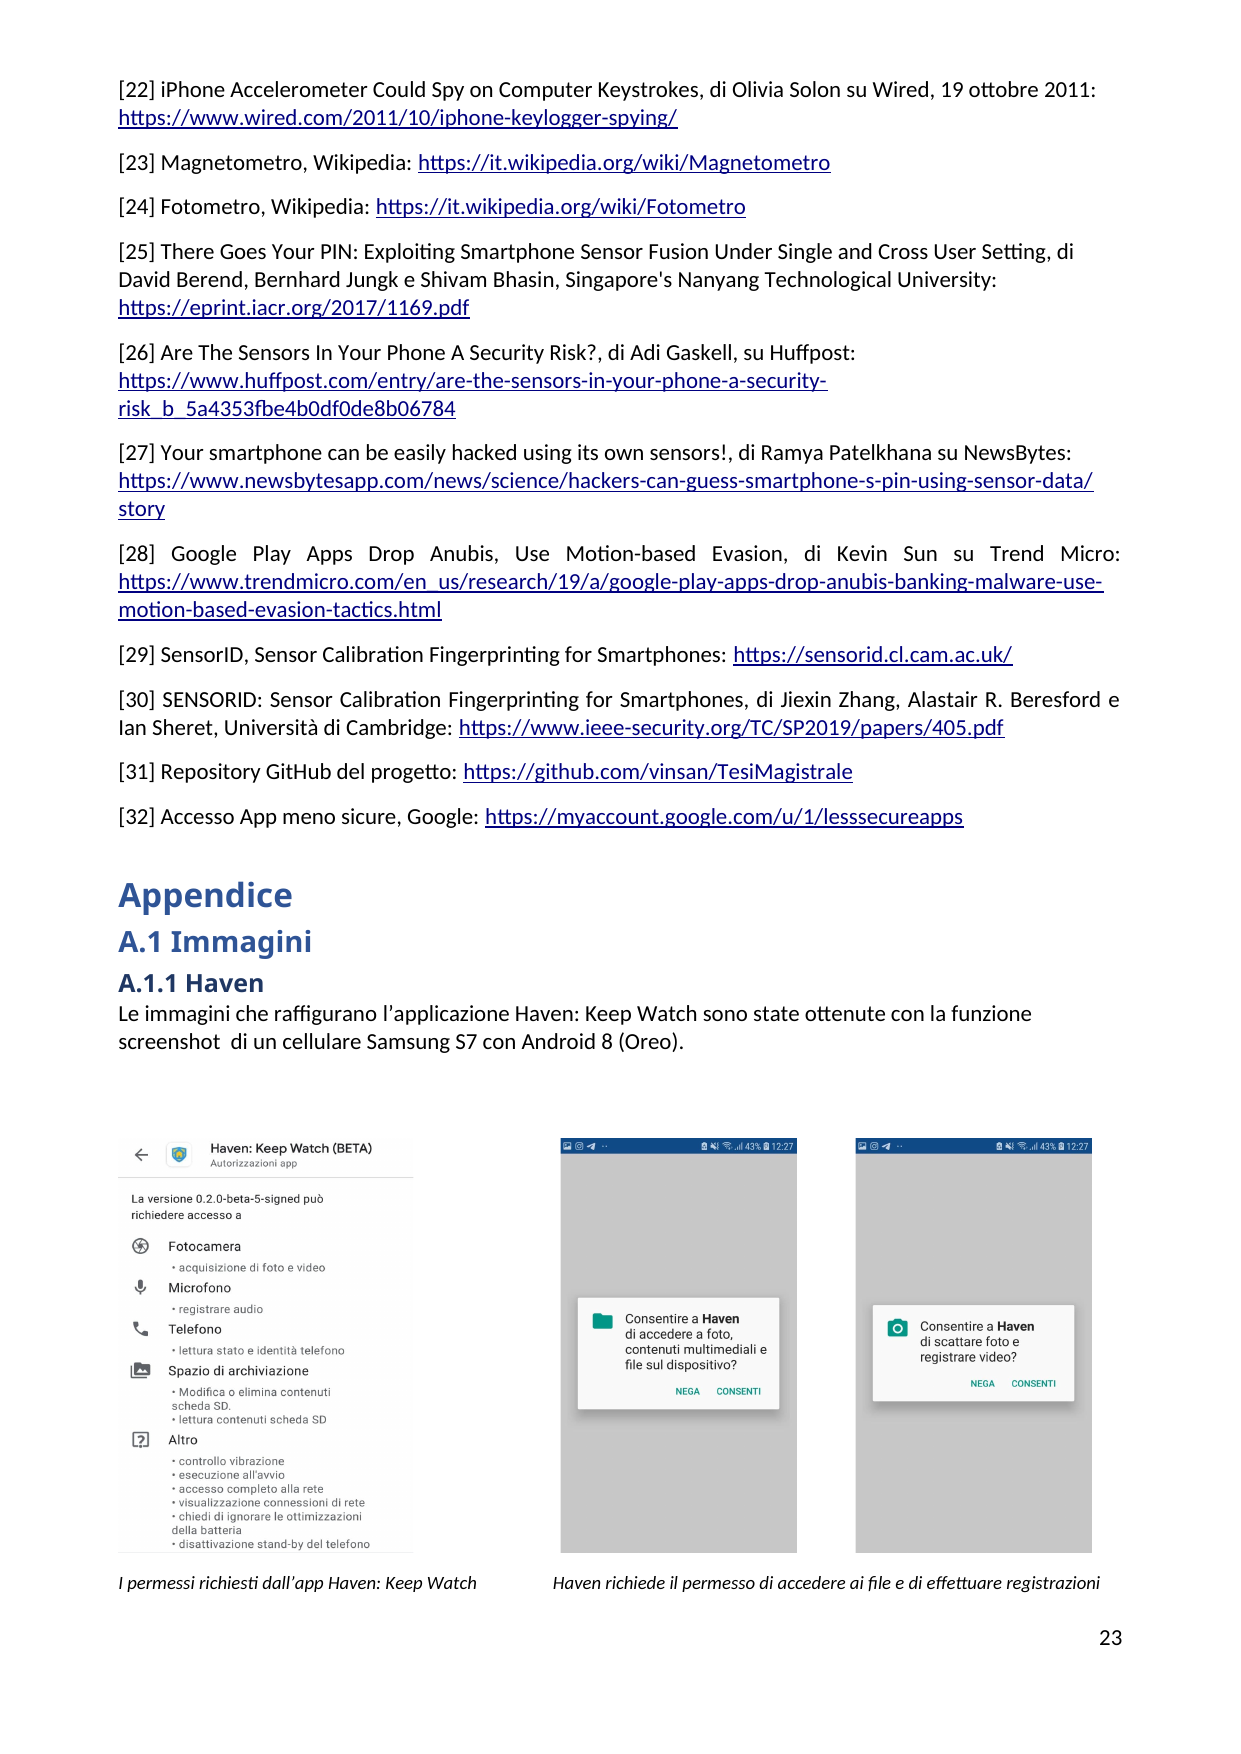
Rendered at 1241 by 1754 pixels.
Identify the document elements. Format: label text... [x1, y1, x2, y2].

text [24] Fotometro, Wikipedia: https://it.wikipedia.org/wiki/Fotometro [118, 192, 1122, 220]
text [28] Google Play Apps Drop Anubis, Use Motion-based Evasion, di Kevin Sun su Trend Micro: https://www.trendmicro.com/en_us/research/19/a/google-play-apps-drop-anubis-banking-malware-use-motion-based-evasion-tactics.html [118, 539, 1122, 623]
subtitle Appendice [118, 872, 1122, 917]
text [32] Accesso App meno sicure, Google: https://myaccount.google.com/u/1/lesssecureapps [118, 802, 1122, 830]
text [31] Repository GitHub del progetto: https://github.com/vinsan/TesiMagistrale [118, 757, 1122, 785]
text [30] SENSORID: Sensor Calibration Fingerprinting for Smartphones, di Jiexin Zhang, Alastair R. Beresford e Ian Sheret, Università di Cambridge: https://www.ieee-security.org/TC/SP2019/papers/405.pdf [118, 685, 1122, 741]
text [25] There Goes Your PIN: Exploiting Smartphone Sensor Fusion Under Single and Cross User Setting, di David Berend, Bernhard Jungk e Shivam Bhasin, Singapore's Nanyang Technological University: https://eprint.iacr.org/2017/1169.pdf [118, 237, 1122, 321]
text Le immagini che raffigurano l’applicazione Haven: Keep Watch sono state ottenute con la funzione screenshot di un cellulare Samsung S7 con Android 8 (Oreo). [118, 999, 1122, 1055]
text I permessi richiesti dall’app Haven: Keep Watch Haven richiede il permesso di accedere ai file e di effettuare registrazioni [118, 1569, 1122, 1594]
text [23] Magnetometro, Wikipedia: https://it.wikipedia.org/wiki/Magnetometro [118, 148, 1122, 176]
text [22] iPhone Accelerometer Could Spy on Computer Keystrokes, di Olivia Solon su Wired, 19 ottobre 2011: https://www.wired.com/2011/10/iphone-keylogger-spying/ [118, 75, 1122, 131]
subtitle A.1.1 Haven [118, 965, 1122, 999]
subtitle A.1 Immagini [118, 921, 1122, 961]
text [26] Are The Sensors In Your Phone A Security Risk?, di Adi Gaskell, su Huffpost: https://www.huffpost.com/entry/are-the-sensors-in-your-phone-a-security-risk_b_5a4353fbe4b0df0de8b06784 [118, 338, 1122, 422]
text [29] SensorID, Sensor Calibration Fingerprinting for Smartphones: https://sensorid.cl.cam.ac.uk/ [118, 640, 1122, 668]
text [27] Your smartphone can be easily hacked using its own sensors!, di Ramya Patelkhana su NewsBytes: https://www.newsbytesapp.com/news/science/hackers-can-guess-smartphone-s-pin-using-sensor-data/story [118, 438, 1122, 523]
